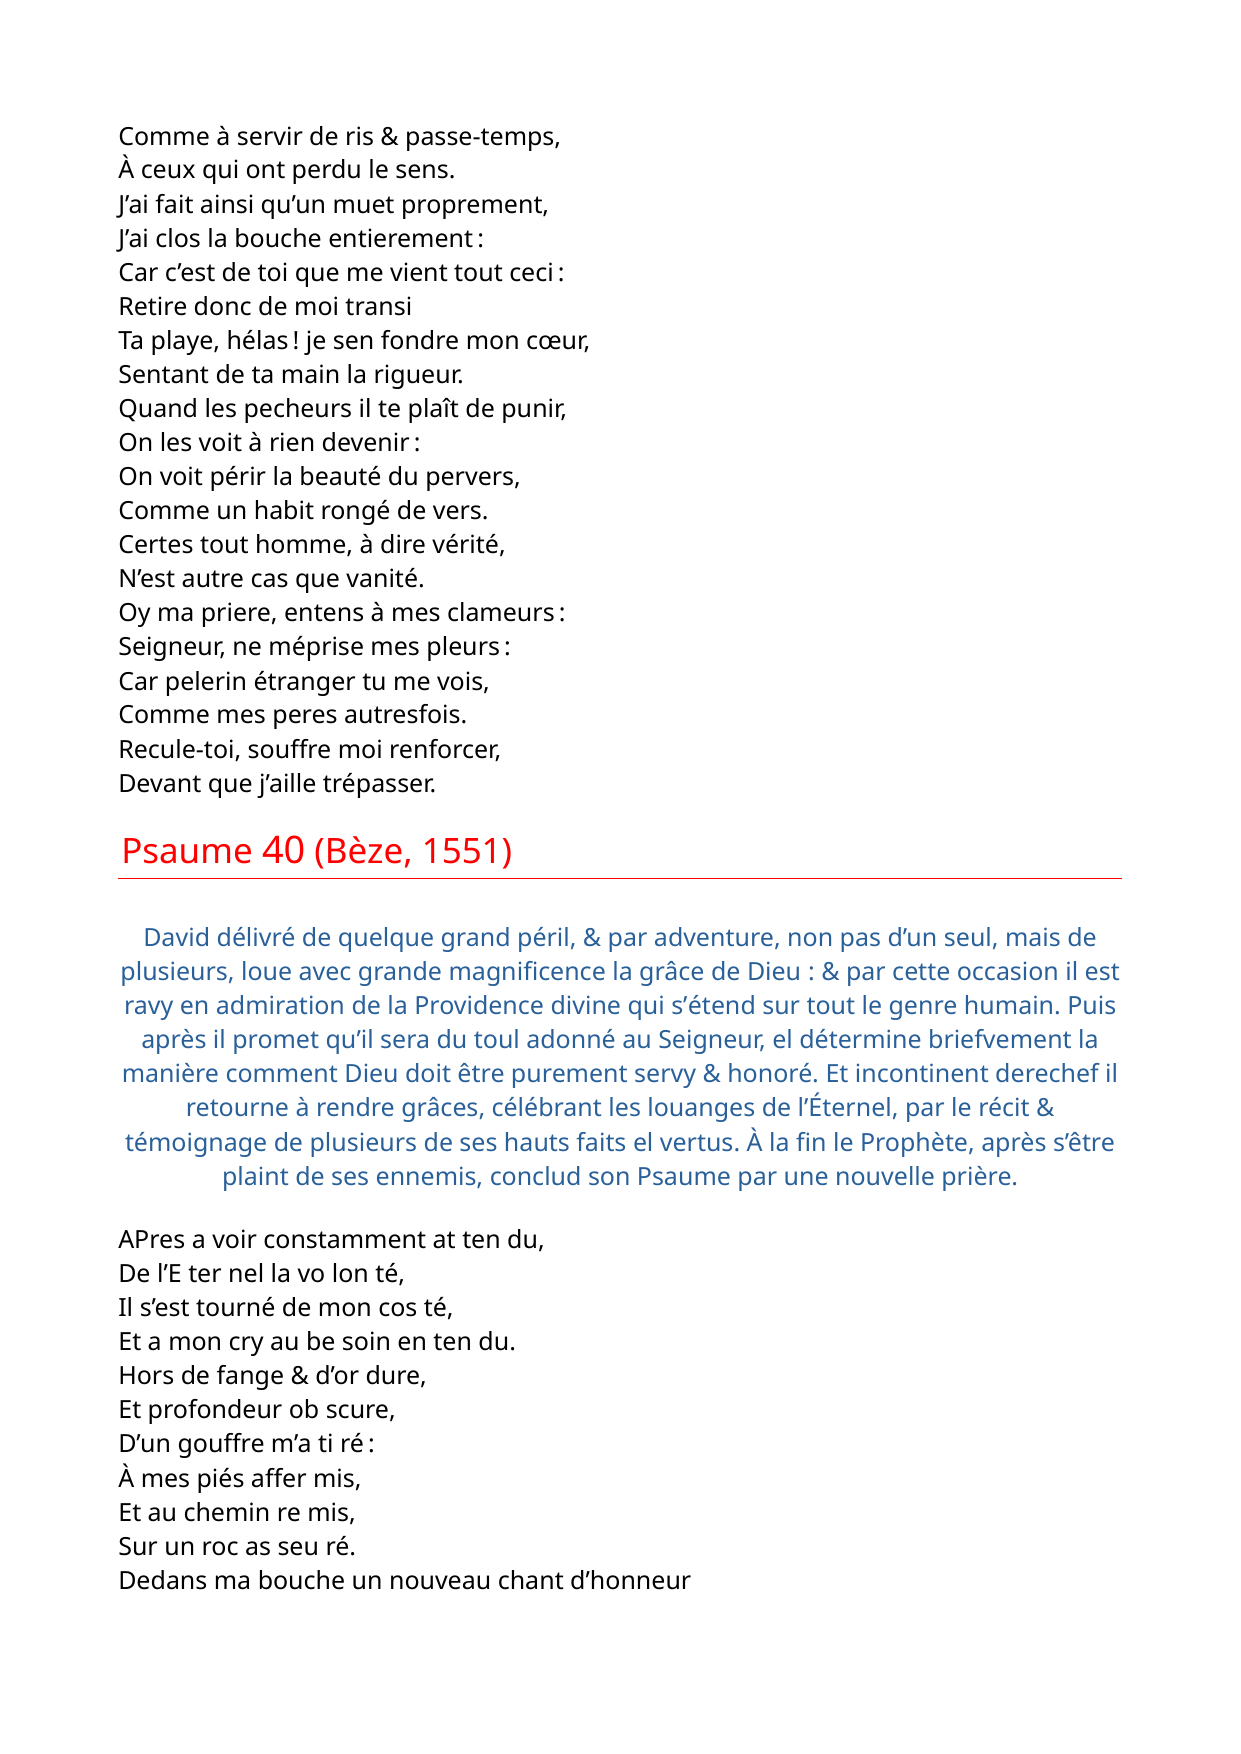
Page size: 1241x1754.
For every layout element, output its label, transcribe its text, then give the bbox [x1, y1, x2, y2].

text À ceux qui ont perdu le sens. [118, 152, 1122, 186]
text Et a mon cry au be soin en ten du. [118, 1324, 1122, 1358]
text On les voit à rien devenir : [118, 425, 1122, 459]
text David délivré de quelque grand péril, & par adventure, non pas d’un seul, mais de plusieurs, loue avec grande magnificence la grâce de Dieu : & par cette occasion il est ravy en admiration de la Providence divine qui s’étend sur tout le genre humain. Puis après il promet qu’il sera du toul adonné au Seigneur, el détermine briefvement la manière comment Dieu doit être purement servy & honoré. Et incontinent derechef il retourne à rendre grâces, célébrant les louanges de l’Éternel, par le récit & témoignage de plusieurs de ses hauts faits el vertus. À la fin le Prophète, après s’être plaint de ses ennemis, conclud son Psaume par une nouvelle prière. [118, 920, 1122, 1192]
text Hors de fange & d’or dure, [118, 1358, 1122, 1392]
text Quand les pecheurs il te plaît de punir, [118, 391, 1122, 425]
text J’ai fait ainsi qu’un muet proprement, [118, 186, 1122, 220]
text Et au chemin re mis, [118, 1494, 1122, 1528]
text Sentant de ta main la rigueur. [118, 357, 1122, 391]
text Dedans ma bouche un nouveau chant d’honneur [118, 1562, 1122, 1596]
text Retire donc de moi transi [118, 288, 1122, 322]
text Car pelerin étranger tu me vois, [118, 663, 1122, 697]
text Comme à servir de ris & passe-temps, [118, 118, 1122, 152]
text Devant que j’aille trépasser. [118, 765, 1122, 799]
text Recule-toi, souffre moi renforcer, [118, 731, 1122, 765]
text Comme un habit rongé de vers. [118, 493, 1122, 527]
subtitle Psaume 40 (Bèze, 1551) [118, 820, 1122, 878]
text Seigneur, ne méprise mes pleurs : [118, 629, 1122, 663]
text Et profondeur ob scure, [118, 1392, 1122, 1426]
text Oy ma priere, entens à mes clameurs : [118, 595, 1122, 629]
text Comme mes peres autresfois. [118, 697, 1122, 731]
text On voit périr la beauté du pervers, [118, 459, 1122, 493]
text D’un gouffre m’a ti ré : [118, 1426, 1122, 1460]
text Sur un roc as seu ré. [118, 1528, 1122, 1562]
text APres a voir constamment at ten du, [118, 1222, 1122, 1256]
text De l’E ter nel la vo lon té, [118, 1256, 1122, 1290]
text Ta playe, hélas ! je sen fondre mon cœur, [118, 322, 1122, 357]
text Car c’est de toi que me vient tout ceci : [118, 254, 1122, 288]
text Certes tout homme, à dire vérité, [118, 527, 1122, 561]
text À mes piés affer mis, [118, 1460, 1122, 1494]
text N’est autre cas que vanité. [118, 561, 1122, 595]
text J’ai clos la bouche entierement : [118, 220, 1122, 254]
text Il s’est tourné de mon cos té, [118, 1290, 1122, 1324]
